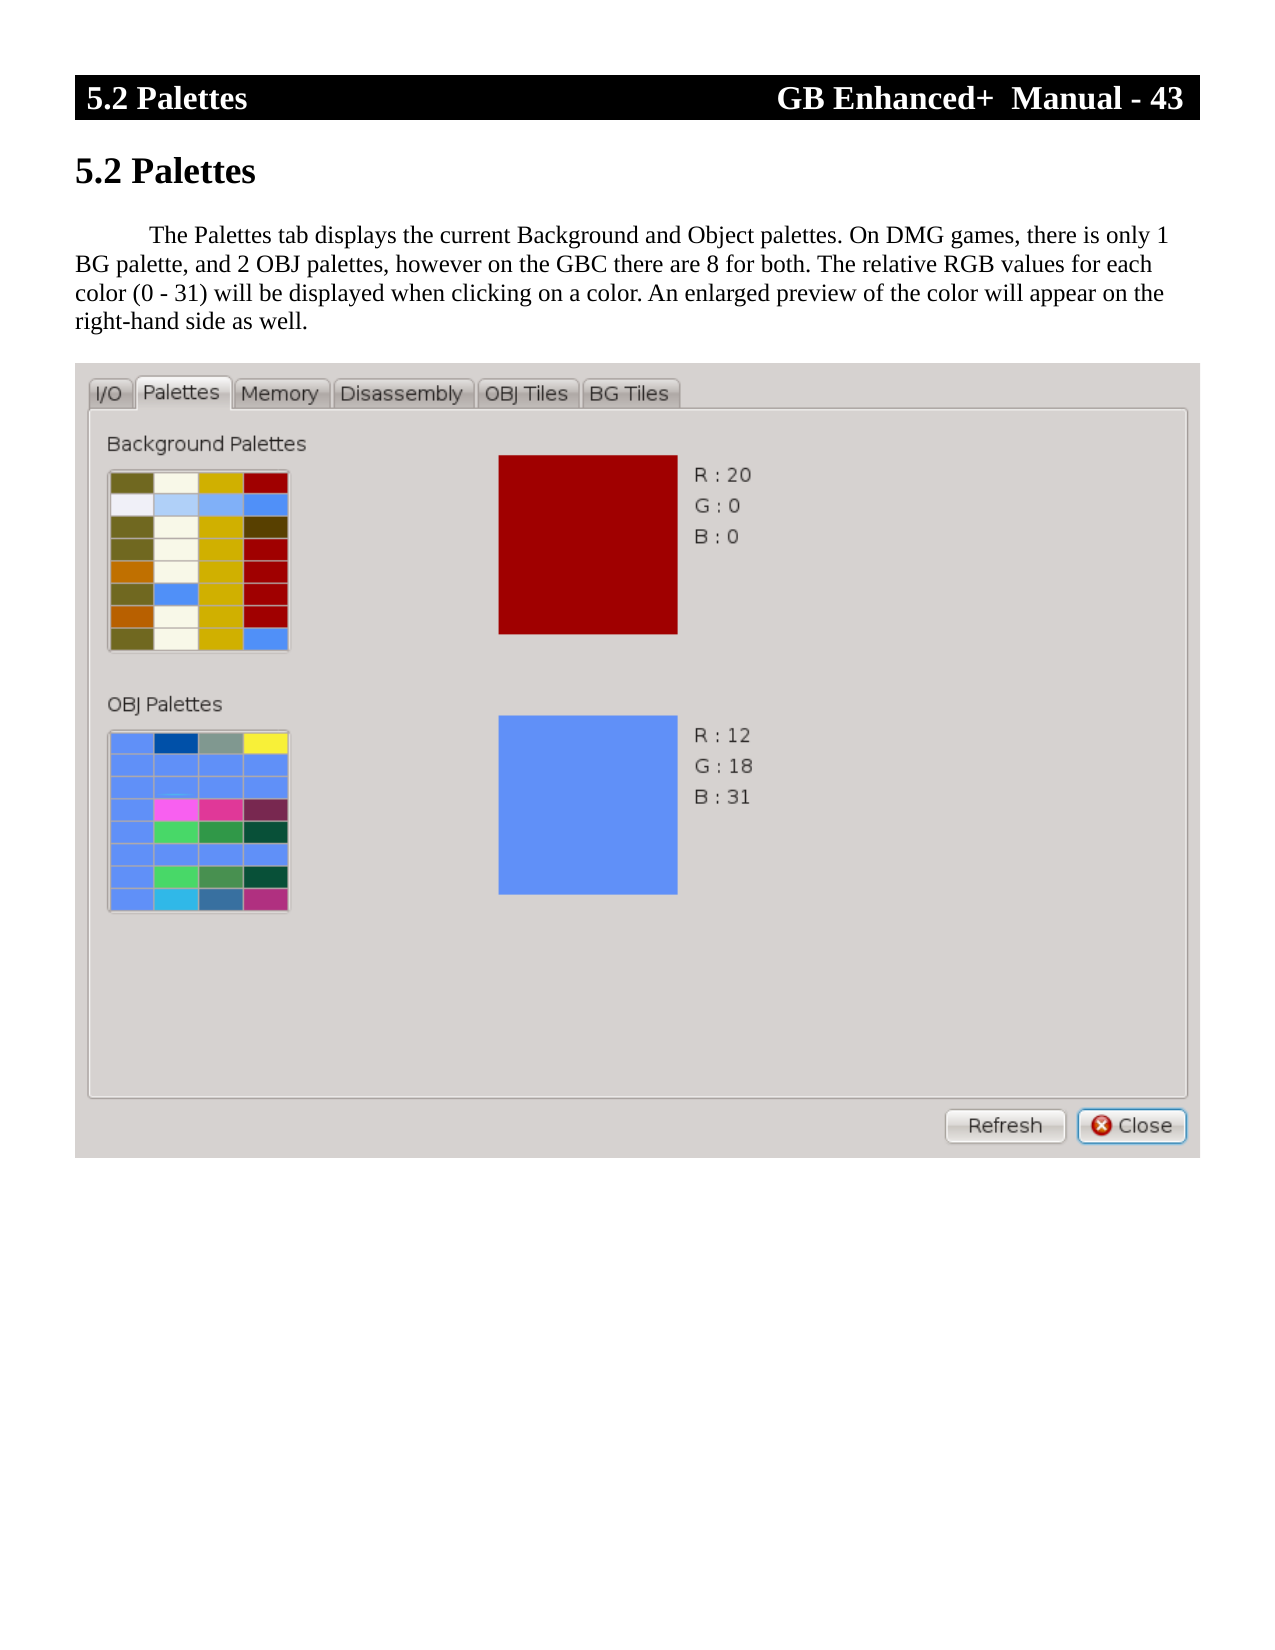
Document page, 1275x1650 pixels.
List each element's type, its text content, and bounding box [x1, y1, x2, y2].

picture [75, 363, 1200, 1158]
text 5.2 Palettes GB Enhanced+ Manual - 43 [75, 75, 1200, 119]
text The Palettes tab displays the current Background and Object palettes. On DMG games, there is only 1 BG palette, and 2 OBJ palettes, however on the GBC there are 8 for both. The relative RGB values for each color (0 - 31) will be displayed when clicking on a color. An enlarged preview of the color will appear on the right-hand side as well. [75, 220, 1200, 335]
text 5.2 Palettes [75, 148, 1200, 191]
